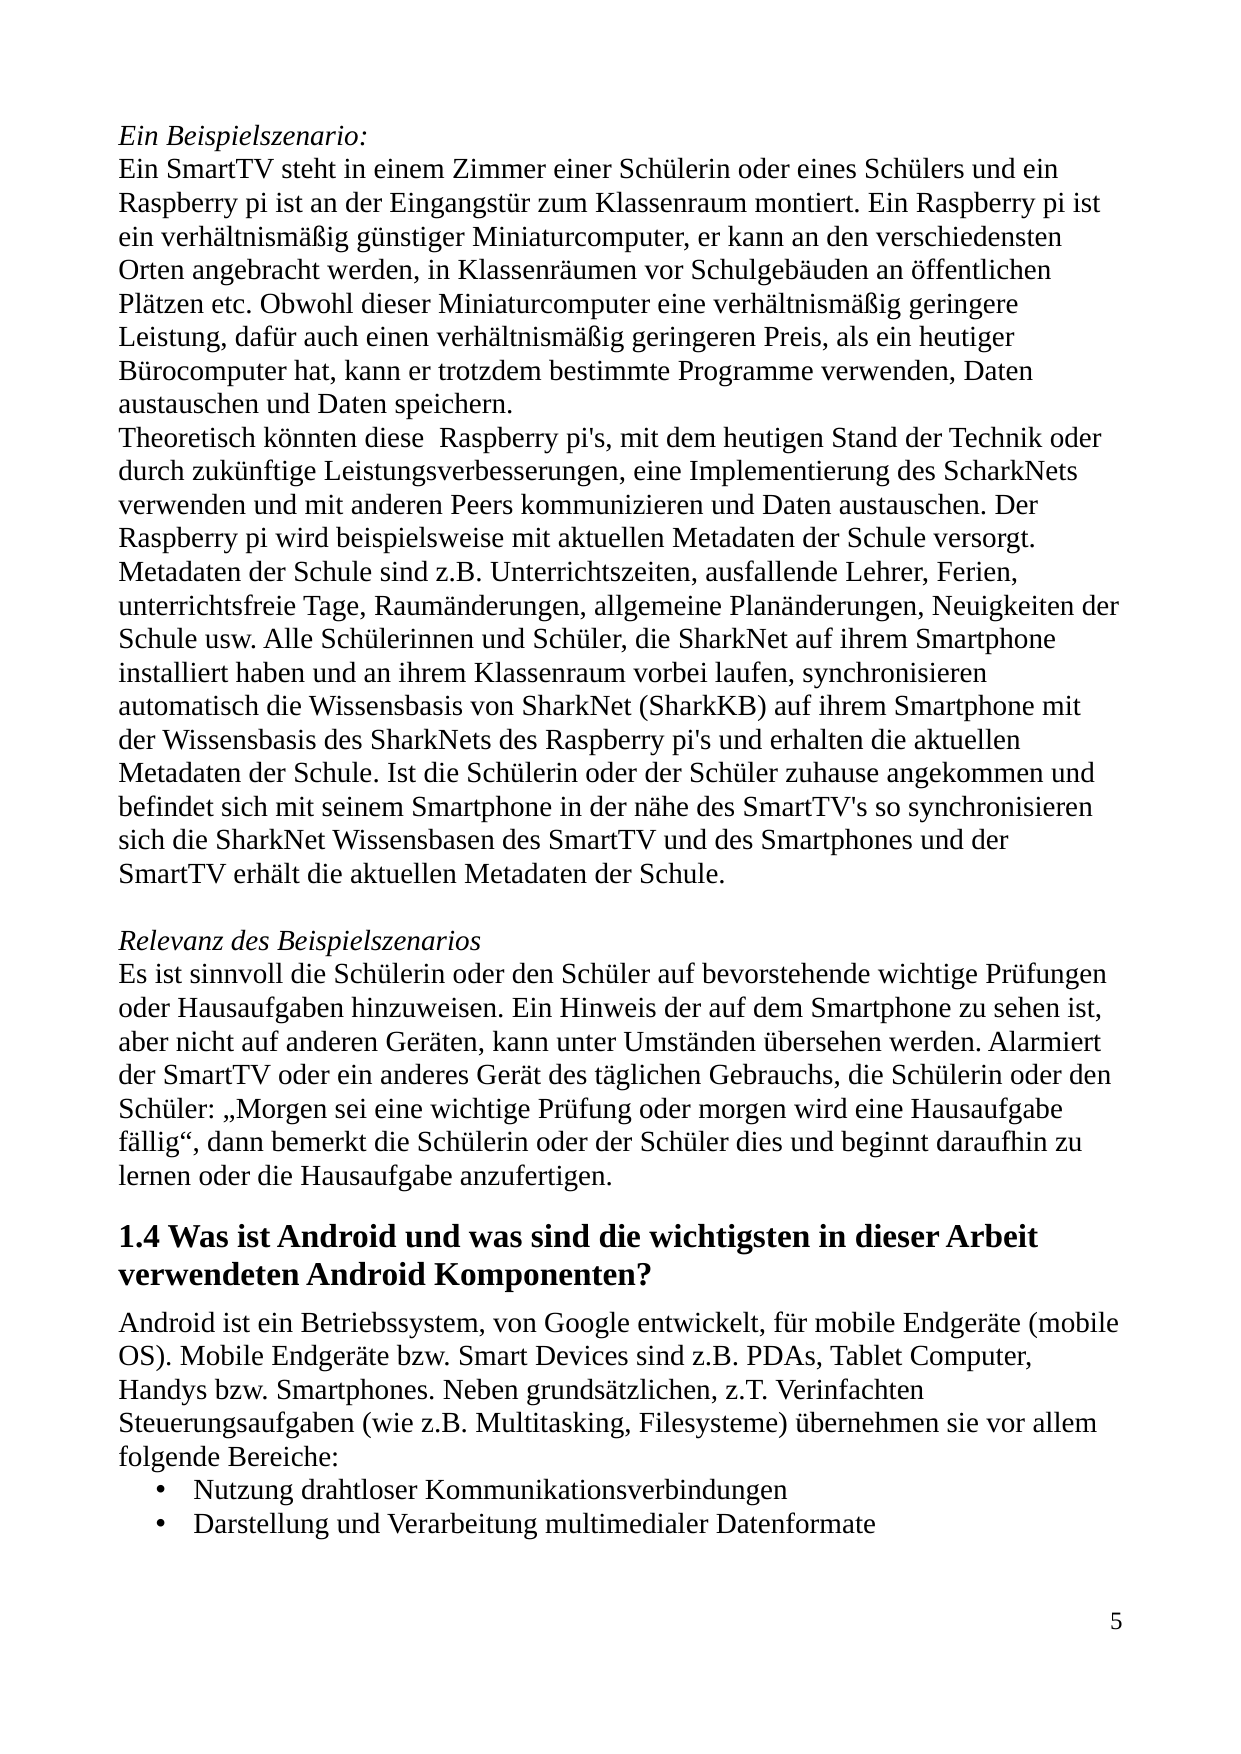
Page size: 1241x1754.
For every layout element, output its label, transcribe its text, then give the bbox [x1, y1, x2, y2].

text Ein SmartTV steht in einem Zimmer einer Schülerin oder eines Schülers und ein Raspberry pi ist an der Eingangstür zum Klassenraum montiert. Ein Raspberry pi ist ein verhältnismäßig günstiger Miniaturcomputer, er kann an den verschiedensten Orten angebracht werden, in Klassenräumen vor Schulgebäuden an öffentlichen Plätzen etc. Obwohl dieser Miniaturcomputer eine verhältnismäßig geringere Leistung, dafür auch einen verhältnismäßig geringeren Preis, als ein heutiger Bürocomputer hat, kann er trotzdem bestimmte Programme verwenden, Daten austauschen und Daten speichern. [118, 152, 1122, 420]
text Es ist sinnvoll die Schülerin oder den Schüler auf bevorstehende wichtige Prüfungen oder Hausaufgaben hinzuweisen. Ein Hinweis der auf dem Smartphone zu sehen ist, aber nicht auf anderen Geräten, kann unter Umständen übersehen werden. Alarmiert der SmartTV oder ein anderes Gerät des täglichen Gebrauchs, die Schülerin oder den Schüler: „Morgen sei eine wichtige Prüfung oder morgen wird eine Hausaufgabe fällig“, dann bemerkt die Schülerin oder der Schüler dies und beginnt daraufhin zu lernen oder die Hausaufgabe anzufertigen. [118, 957, 1122, 1191]
list Nutzung drahtloser Kommunikationsverbindungen [156, 1472, 1122, 1506]
list Darstellung und Verarbeitung multimedialer Datenformate [156, 1506, 1122, 1540]
text Theoretisch könnten diese Raspberry pi's, mit dem heutigen Stand der Technik oder durch zukünftige Leistungsverbesserungen, eine Implementierung des ScharkNets verwenden und mit anderen Peers kommunizieren und Daten austauschen. Der Raspberry pi wird beispielsweise mit aktuellen Metadaten der Schule versorgt. Metadaten der Schule sind z.B. Unterrichtszeiten, ausfallende Lehrer, Ferien, unterrichtsfreie Tage, Raumänderungen, allgemeine Planänderungen, Neuigkeiten der Schule usw. Alle Schülerinnen und Schüler, die SharkNet auf ihrem Smartphone installiert haben und an ihrem Klassenraum vorbei laufen, synchronisieren automatisch die Wissensbasis von SharkNet (SharkKB) auf ihrem Smartphone mit der Wissensbasis des SharkNets des Raspberry pi's und erhalten die aktuellen Metadaten der Schule. Ist die Schülerin oder der Schüler zuhause angekommen und befindet sich mit seinem Smartphone in der nähe des SmartTV's so synchronisieren sich die SharkNet Wissensbasen des SmartTV und des Smartphones und der SmartTV erhält die aktuellen Metadaten der Schule. [118, 420, 1122, 889]
text Android ist ein Betriebssystem, von Google entwickelt, für mobile Endgeräte (mobile OS). Mobile Endgeräte bzw. Smart Devices sind z.B. PDAs, Tablet Computer, Handys bzw. Smartphones. Neben grundsätzlichen, z.T. Verinfachten Steuerungsaufgaben (wie z.B. Multitasking, Filesysteme) übernehmen sie vor allem folgende Bereiche: [118, 1305, 1122, 1472]
text Relevanz des Beispielszenarios [118, 923, 1122, 957]
text Ein Beispielszenario: [118, 118, 1122, 152]
subtitle 1.4 Was ist Android und was sind die wichtigsten in dieser Arbeit verwendeten Android Komponenten? [118, 1216, 1122, 1293]
